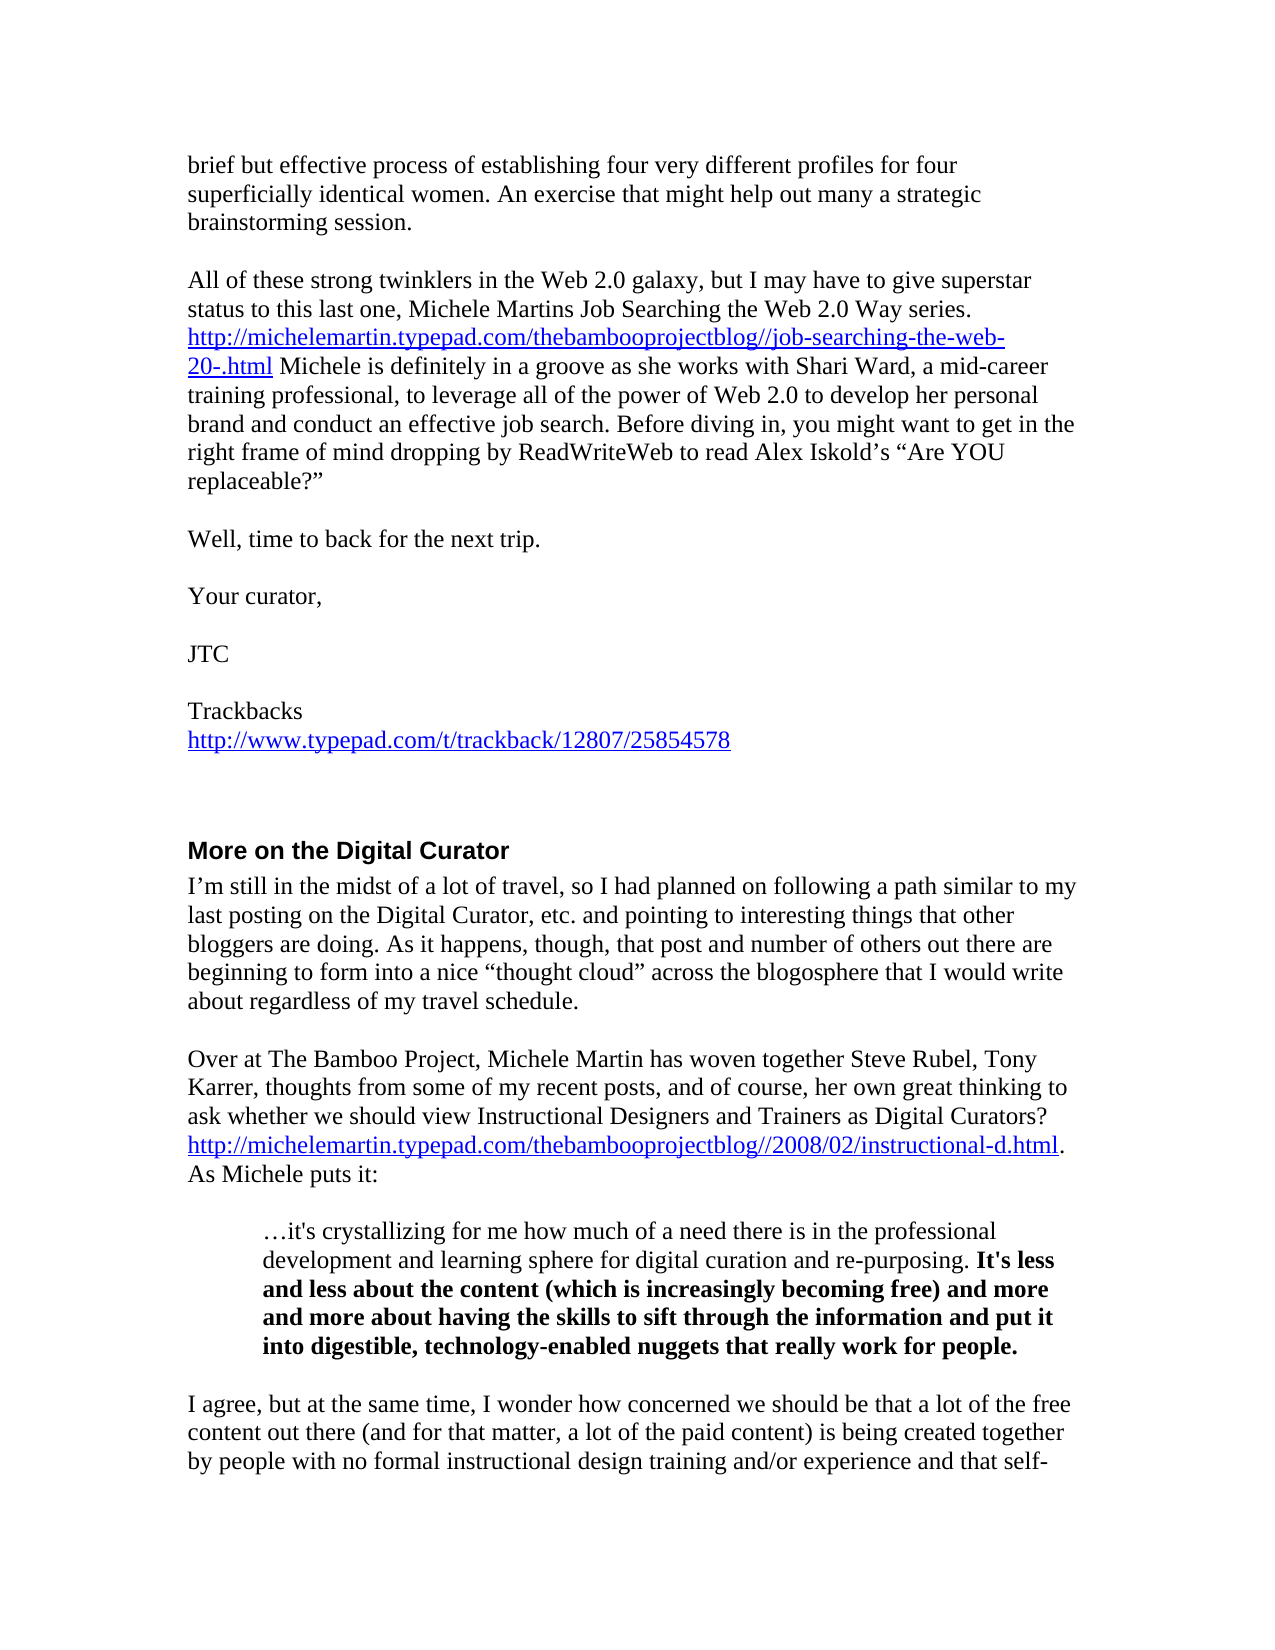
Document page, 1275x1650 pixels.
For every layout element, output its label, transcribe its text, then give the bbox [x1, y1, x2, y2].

text I’m still in the midst of a lot of travel, so I had planned on following a path similar to my last posting on the Digital Curator, etc. and pointing to interesting things that other bloggers are doing. As it happens, though, that post and number of others out there are beginning to form into a nice “thought cloud” across the blogosphere that I would write about regardless of my travel schedule. [187, 871, 1087, 1015]
subtitle More on the Digital Curator [187, 836, 1087, 865]
text Your curator, [187, 581, 1087, 610]
text I agree, but at the same time, I wonder how concerned we should be that a lot of the free content out there (and for that matter, a lot of the paid content) is being created together by people with no formal instructional design training and/or experience and that self- [187, 1389, 1087, 1475]
text Trackbacks [187, 696, 1087, 725]
text …it's crystallizing for me how much of a need there is in the professional development and learning sphere for digital curation and re-purposing. It's less and less about the content (which is increasingly becoming free) and more and more about having the skills to sift through the information and put it into digestible, technology-enabled nuggets that really work for people. [262, 1216, 1087, 1360]
text JTC [187, 639, 1087, 667]
text Over at The Bamboo Project, Michele Martin has woven together Steve Rubel, Tony Karrer, thoughts from some of my recent posts, and of course, her own great thinking to ask whether we should view Instructional Designers and Trainers as Digital Curators? http://michelemartin.typepad.com/thebambooprojectblog//2008/02/instructional-d.html. As Michele puts it: [187, 1044, 1087, 1187]
text http://www.typepad.com/t/trackback/12807/25854578 [187, 725, 1087, 754]
text brief but effective process of establishing four very different profiles for four superficially identical women. An exercise that might help out many a strategic brainstorming session. [187, 150, 1087, 236]
text Well, time to back for the next trip. [187, 524, 1087, 552]
text All of these strong twinklers in the Web 2.0 galaxy, but I may have to give superstar status to this last one, Michele Martins Job Searching the Web 2.0 Way series. http://michelemartin.typepad.com/thebambooprojectblog//job-searching-the-web-20-.html Michele is definitely in a groove as she works with Shari Ward, a mid-career training professional, to leverage all of the power of Web 2.0 to develop her personal brand and conduct an effective job search. Before diving in, you might want to get in the right frame of mind dropping by ReadWriteWeb to read Alex Iskold’s “Are YOU replaceable?” [187, 265, 1087, 495]
